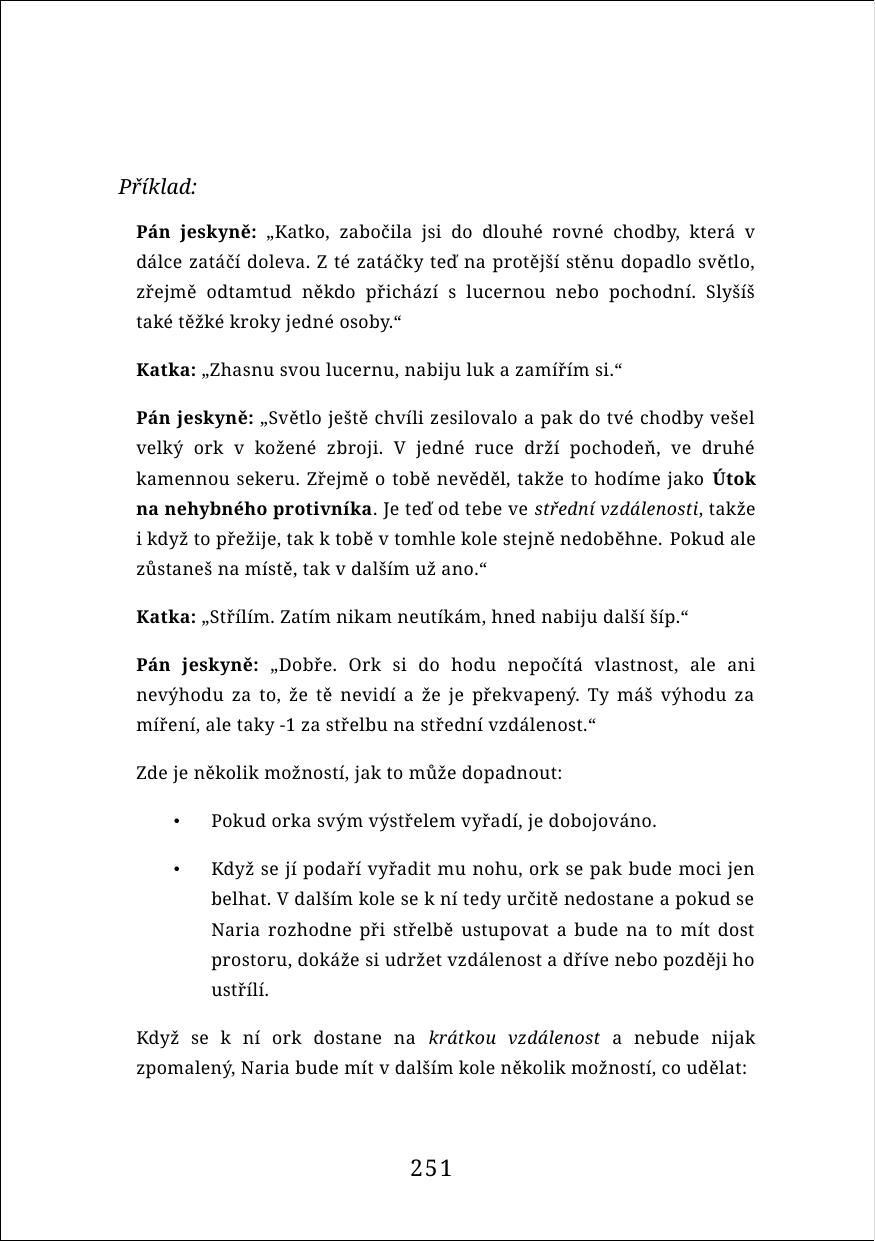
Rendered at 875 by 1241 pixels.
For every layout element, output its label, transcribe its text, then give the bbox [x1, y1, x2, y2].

text Katka: „Střílím. Zatím nikam neutíkám, hned nabiju další šíp.“ [136, 604, 756, 629]
text Zde je několik možností, jak to může dopadnout: [136, 761, 756, 785]
text Příklad: [118, 172, 756, 200]
text Pán jeskyně: „Katko, zabočila jsi do dlouhé rovné chodby, která v dálce zatáčí doleva. Z té zatáčky teď na protější stěnu dopadlo světlo, zřejmě odtamtud někdo přichází s lucernou nebo pochodní. Slyšíš také těžké kroky jedné osoby.“ [136, 219, 756, 334]
list Pokud orka svým výstřelem vyřadí, je dobojováno. [173, 809, 756, 833]
text Pán jeskyně: „Světlo ještě chvíli zesilovalo a pak do tvé chodby vešel velký ork v kožené zbroji. V jedné ruce drží pochodeň, ve druhé kamennou sekeru. Zřejmě o tobě nevěděl, takže to hodíme jako Útok na nehybného protivníka. Je teď od tebe ve střední vzdálenosti, takže i když to přežije, tak k tobě v tomhle kole stejně nedoběhne. Pokud ale zůstaneš na místě, tak v dalším už ano.“ [136, 406, 756, 581]
text Když se k ní ork dostane na krátkou vzdálenost a nebude nijak zpomalený, Naria bude mít v dalším kole několik možností, co udělat: [136, 1025, 756, 1080]
text Katka: „Zhasnu svou lucernu, nabiju luk a zamířím si.“ [136, 358, 756, 382]
list Když se jí podaří vyřadit mu nohu, ork se pak bude moci jen belhat. V dalším kole se k ní tedy určitě nedostane a pokud se Naria rozhodne při střelbě ustupovat a bude na to mít dost prostoru, dokáže si udržet vzdálenost a dříve nebo později ho ustřílí. [173, 857, 756, 1002]
text Pán jeskyně: „Dobře. Ork si do hodu nepočítá vlastnost, ale ani nevýhodu za to, že tě nevidí a že je překvapený. Ty máš výhodu za míření, ale taky -1 za střelbu na střední vzdálenost.“ [136, 652, 756, 737]
